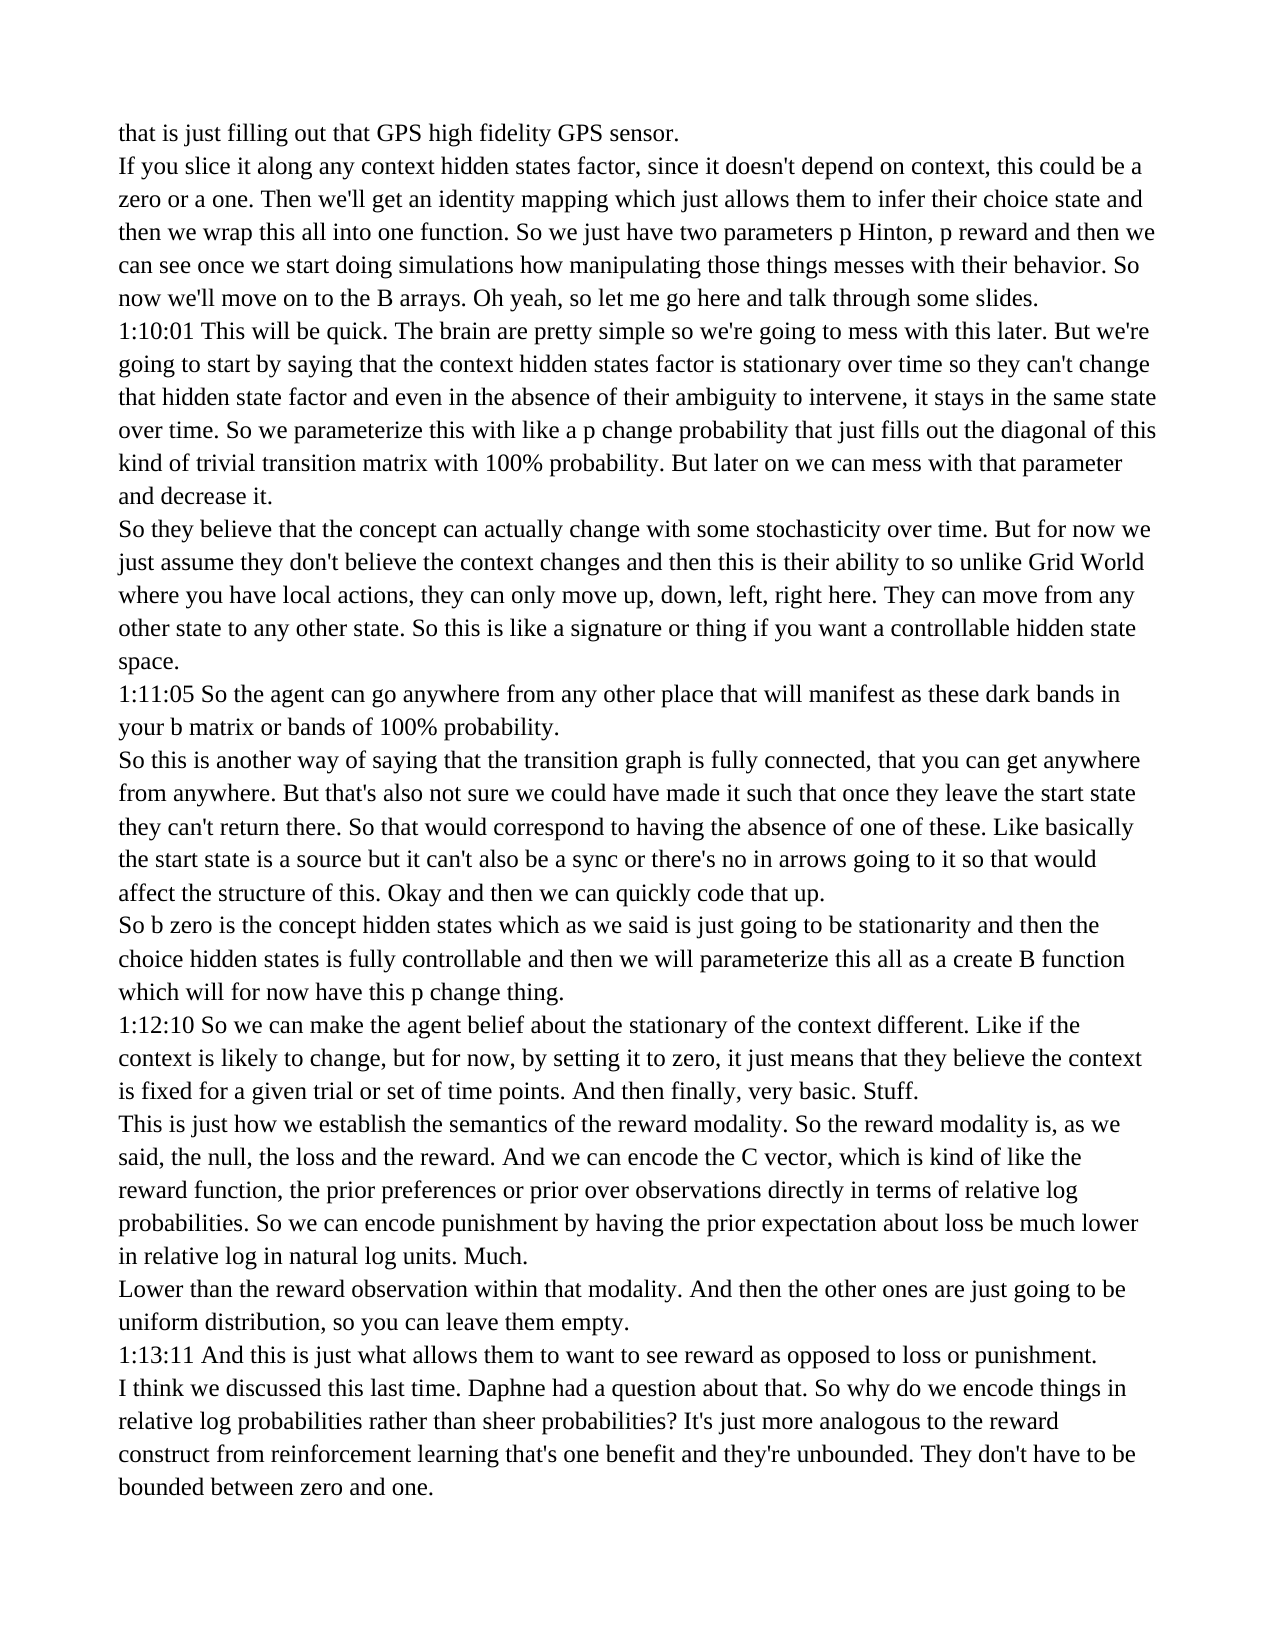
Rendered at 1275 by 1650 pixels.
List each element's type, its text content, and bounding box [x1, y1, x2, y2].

text Lower than the reward observation within that modality. And then the other ones are just going to be uniform distribution, so you can leave them empty. [118, 1274, 1157, 1336]
text This is just how we establish the semantics of the reward modality. So the reward modality is, as we said, the null, the loss and the reward. And we can encode the C vector, which is kind of like the reward function, the prior preferences or prior over observations directly in terms of relative log probabilities. So we can encode punishment by having the prior expectation about loss be much lower in relative log in natural log units. Much. [118, 1109, 1157, 1269]
text So they believe that the concept can actually change with some stochasticity over time. But for now we just assume they don't believe the context changes and then this is their ability to so unlike Grid World where you have local actions, they can only move up, down, left, right here. They can move from any other state to any other state. So this is like a signature or thing if you want a controllable hidden state space. [118, 514, 1157, 675]
text So this is another way of saying that the transition graph is fully connected, that you can get anywhere from anywhere. But that's also not sure we could have made it such that once they leave the start state they can't return there. So that would correspond to having the absence of one of these. Like basically the start state is a source but it can't also be a sync or there's no in arrows going to it so that would affect the structure of this. Okay and then we can quickly code that up. [118, 746, 1157, 906]
text 1:11:05 So the agent can go anywhere from any other place that will manifest as these dark bands in your b matrix or bands of 100% probability. [118, 679, 1157, 741]
text If you slice it along any context hidden states factor, since it doesn't depend on context, this could be a zero or a one. Then we'll get an identity mapping which just allows them to infer their choice state and then we wrap this all into one function. So we just have two parameters p Hinton, p reward and then we can see once we start doing simulations how manipulating those things messes with their behavior. So now we'll move on to the B arrays. Oh yeah, so let me go here and talk through some slides. [118, 151, 1157, 312]
text that is just filling out that GPS high fidelity GPS sensor. [118, 118, 1157, 147]
text So b zero is the concept hidden states which as we said is just going to be stationarity and then the choice hidden states is fully controllable and then we will parameterize this all as a create B function which will for now have this p change thing. [118, 911, 1157, 1005]
text 1:12:10 So we can make the agent belief about the stationary of the context different. Like if the context is likely to change, but for now, by setting it to zero, it just means that they believe the context is fixed for a given trial or set of time points. And then finally, very basic. Stuff. [118, 1010, 1157, 1104]
text 1:10:01 This will be quick. The brain are pretty simple so we're going to mess with this later. But we're going to start by saying that the context hidden states factor is stationary over time so they can't change that hidden state factor and even in the absence of their ambiguity to intervene, it stays in the same state over time. So we parameterize this with like a p change probability that just fills out the diagonal of this kind of trivial transition matrix with 100% probability. But later on we can mess with that parameter and decrease it. [118, 316, 1157, 510]
text I think we discussed this last time. Daphne had a question about that. So why do we encode things in relative log probabilities rather than sheer probabilities? It's just more analogous to the reward construct from reinforcement learning that's one benefit and they're unbounded. They don't have to be bounded between zero and one. [118, 1373, 1157, 1501]
text 1:13:11 And this is just what allows them to want to see reward as opposed to loss or punishment. [118, 1340, 1157, 1369]
